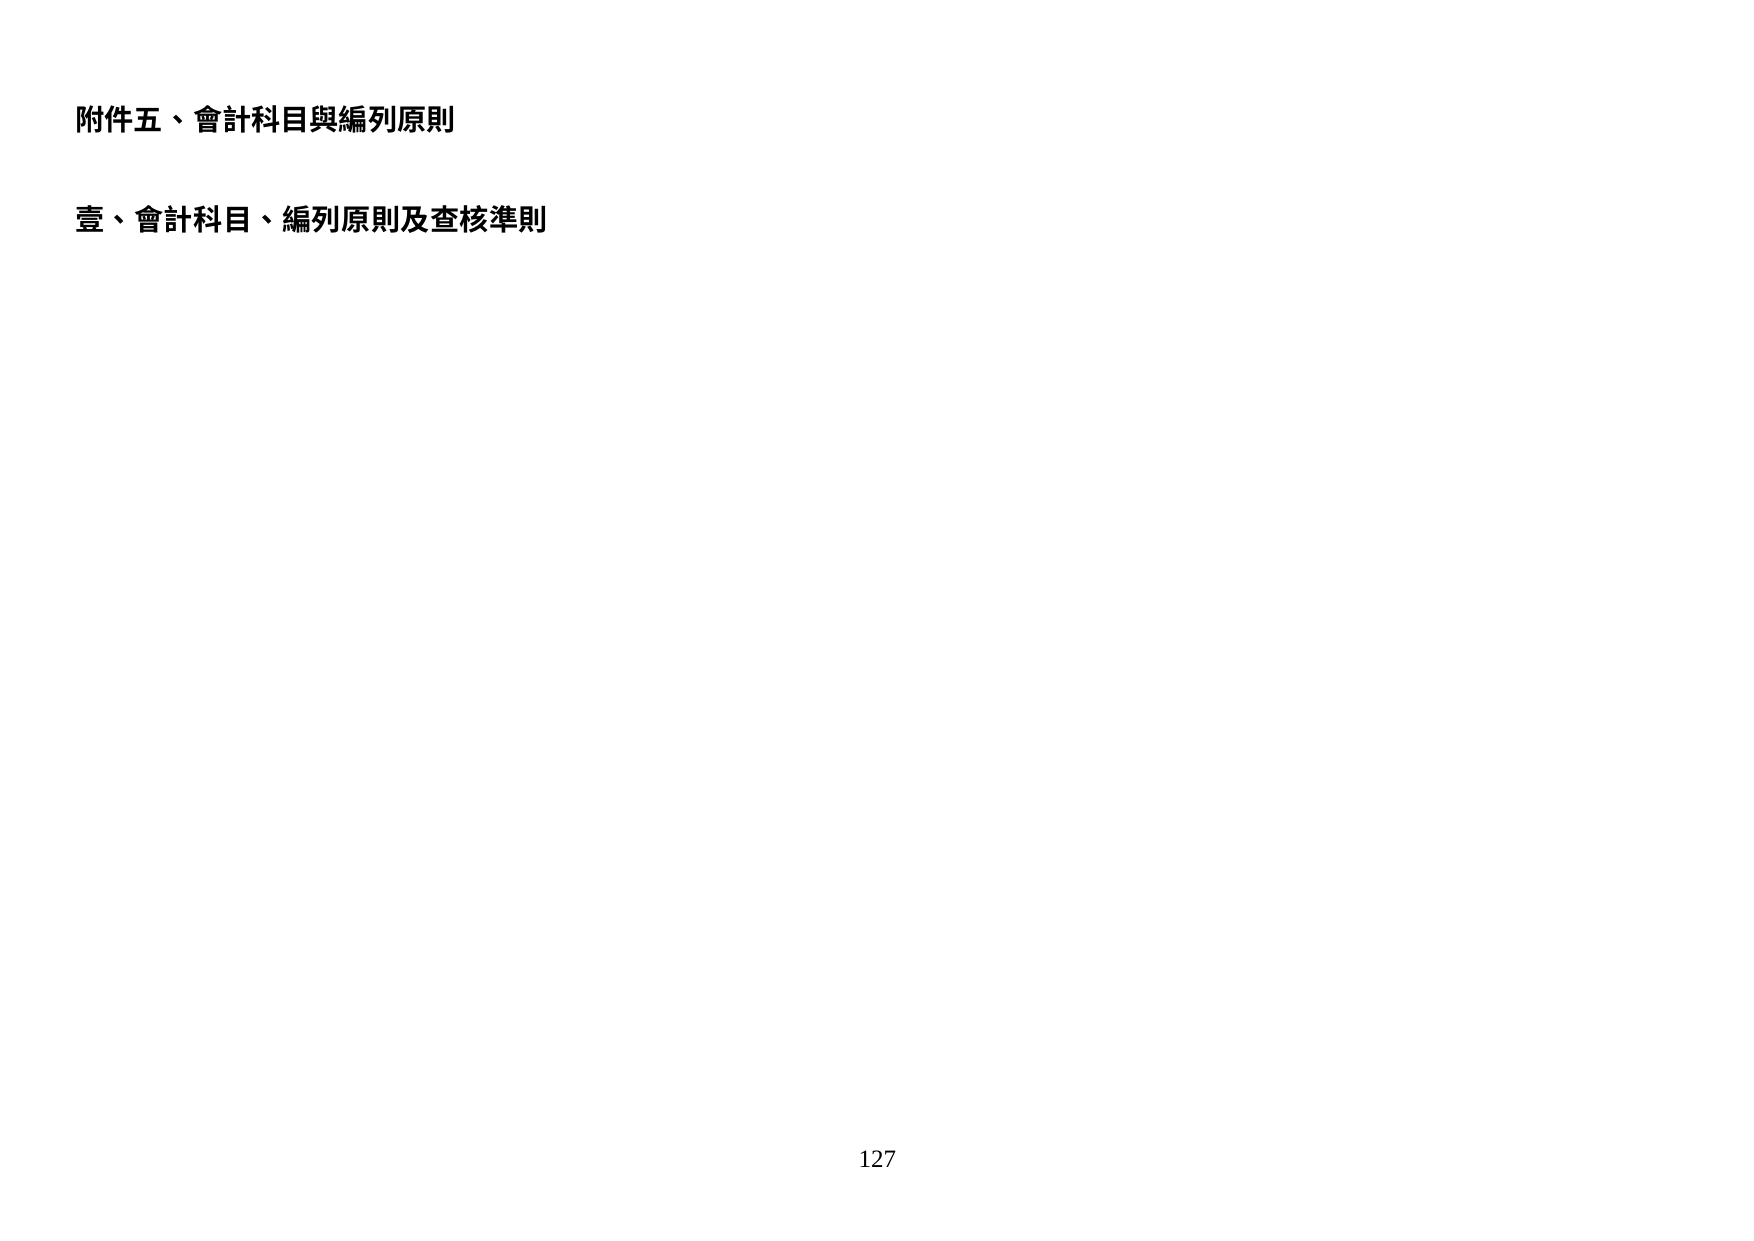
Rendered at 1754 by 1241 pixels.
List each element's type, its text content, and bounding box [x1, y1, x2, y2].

text 壹、會計科目、編列原則及查核準則 [75, 180, 1679, 255]
subtitle 、會計科目與編列原則 [75, 80, 1679, 155]
